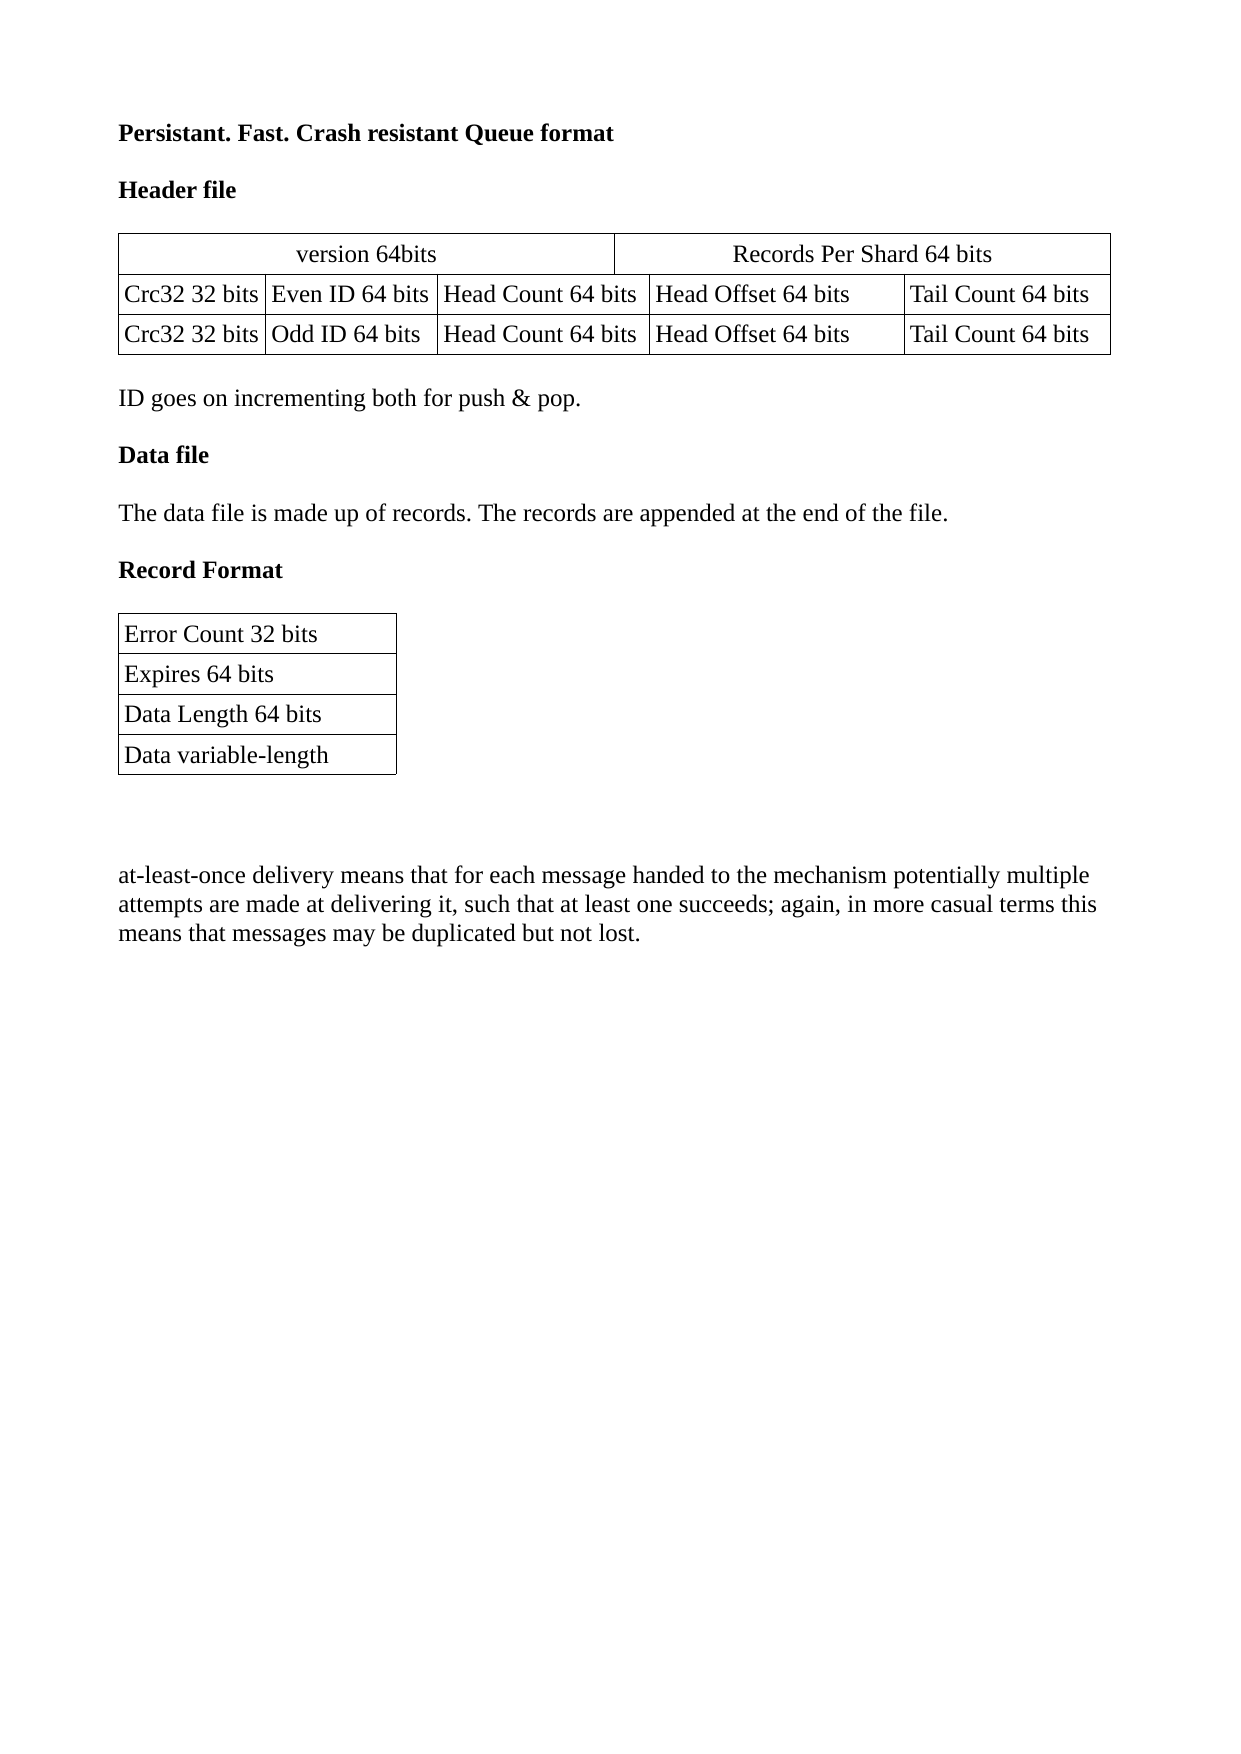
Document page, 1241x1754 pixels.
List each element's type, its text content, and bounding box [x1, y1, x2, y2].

table_cell Odd ID 64 bits [266, 315, 437, 354]
table_cell Head Offset 64 bits [650, 315, 904, 354]
table_cell Data variable-length [119, 735, 396, 774]
table_header version 64bits [119, 234, 614, 273]
table_cell Expires 64 bits [119, 654, 396, 693]
table_cell Even ID 64 bits [266, 275, 437, 314]
table_cell Head Offset 64 bits [650, 275, 904, 314]
table_cell Head Count 64 bits [438, 275, 649, 314]
table_cell Crc32 32 bits [119, 315, 265, 354]
table_header Records Per Shard 64 bits [615, 234, 1110, 273]
table_cell Tail Count 64 bits [905, 315, 1110, 354]
text Data file [118, 440, 1122, 469]
table_cell Data Length 64 bits [119, 695, 396, 734]
text Persistant. Fast. Crash resistant Queue format [118, 118, 1122, 147]
table_cell Head Count 64 bits [438, 315, 649, 354]
text Record Format [118, 555, 1122, 584]
table_header Error Count 32 bits [119, 614, 396, 653]
table_cell Tail Count 64 bits [905, 275, 1110, 314]
text ID goes on incrementing both for push & pop. [118, 383, 1122, 412]
text The data file is made up of records. The records are appended at the end of the file. [118, 498, 1122, 527]
text at-least-once delivery means that for each message handed to the mechanism potentially multiple attempts are made at delivering it, such that at least one succeeds; again, in more casual terms this means that messages may be duplicated but not lost. [118, 861, 1122, 947]
text Header file [118, 176, 1122, 204]
table_cell Crc32 32 bits [119, 275, 265, 314]
